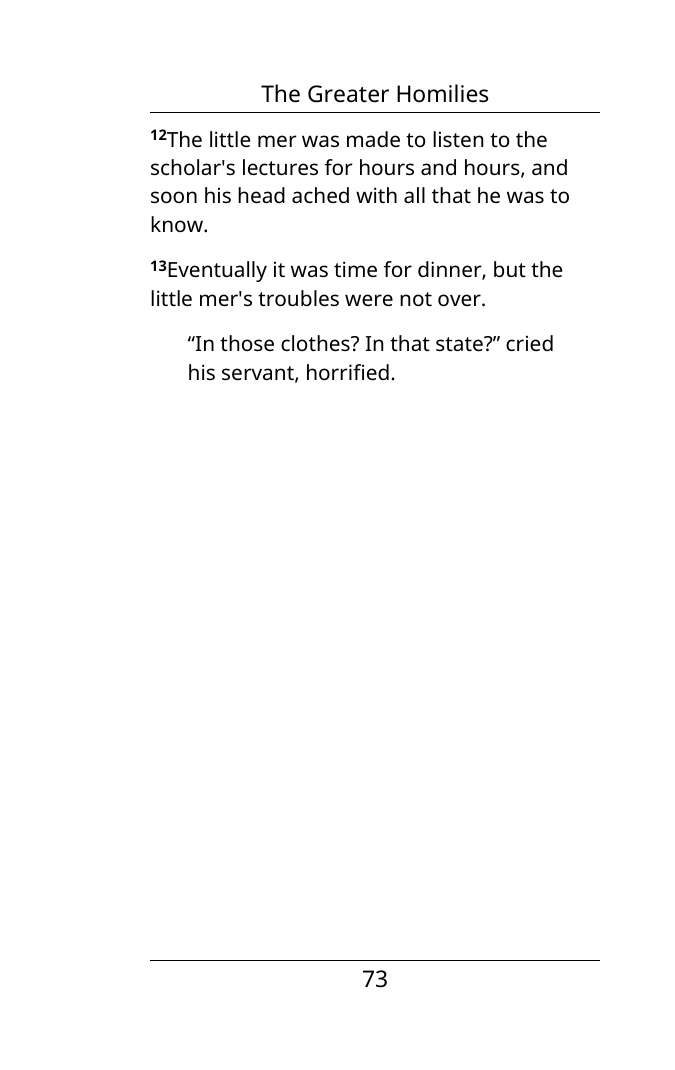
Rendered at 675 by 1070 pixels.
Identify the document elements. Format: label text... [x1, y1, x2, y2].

text 13Eventually it was time for dinner, but the little mer's troubles were not over. [150, 256, 600, 312]
text “In those clothes? In that state?” cried his servant, horrified. [187, 329, 562, 386]
text 12The little mer was made to listen to the scholar's lectures for hours and hours, and soon his head ached with all that he was to know. [150, 125, 600, 238]
